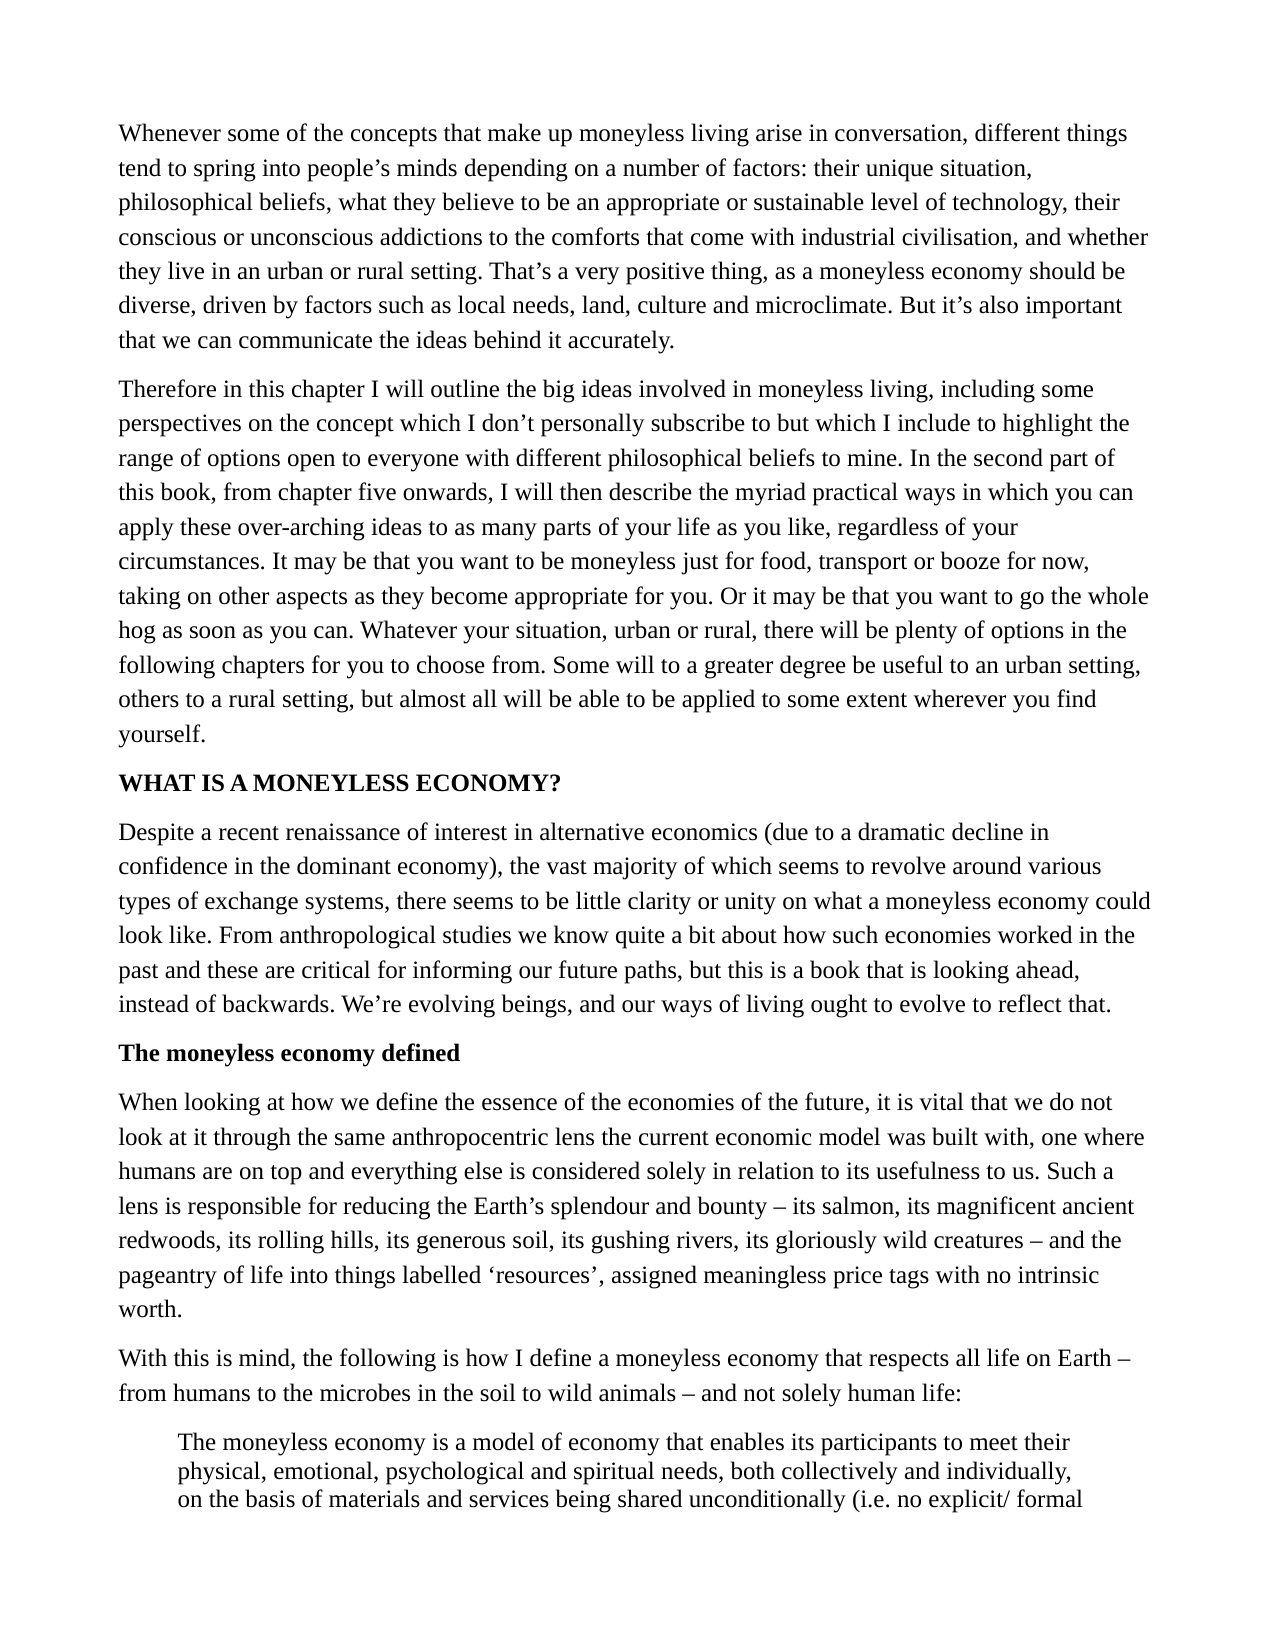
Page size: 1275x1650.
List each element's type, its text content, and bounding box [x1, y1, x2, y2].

text Despite a recent renaissance of interest in alternative economics (due to a dramatic decline in confidence in the dominant economy), the vast majority of which seems to revolve around various types of exchange systems, there seems to be little clarity or unity on what a moneyless economy could look like. From anthropological studies we know quite a bit about how such economies worked in the past and these are critical for informing our future paths, but this is a book that is looking ahead, instead of backwards. We’re evolving beings, and our ways of living ought to evolve to reflect that. [118, 817, 1157, 1018]
text Therefore in this chapter I will outline the big ideas involved in moneyless living, including some perspectives on the concept which I don’t personally subscribe to but which I include to highlight the range of options open to everyone with different philosophical beliefs to mine. In the second part of this book, from chapter five onwards, I will then describe the myriad practical ways in which you can apply these over-arching ideas to as many parts of your life as you like, regardless of your circumstances. It may be that you want to be moneyless just for food, transport or booze for now, taking on other aspects as they become appropriate for you. Or it may be that you want to go the whole hog as soon as you can. Whatever your situation, urban or rural, there will be plenty of options in the following chapters for you to choose from. Some will to a greater degree be useful to an urban setting, others to a rural setting, but almost all will be able to be applied to some extent wherever you find yourself. [118, 374, 1157, 748]
text When looking at how we define the essence of the economies of the future, it is vital that we do not look at it through the same anthropocentric lens the current economic model was built with, one where humans are on top and everything else is considered solely in relation to its usefulness to us. Such a lens is responsible for reducing the Earth’s splendour and bounty – its salmon, its magnificent ancient redwoods, its rolling hills, its generous soil, its gushing rivers, its gloriously wild creatures – and the pageantry of life into things labelled ‘resources’, assigned meaningless price tags with no intrinsic worth. [118, 1087, 1157, 1323]
text The moneyless economy defined [118, 1038, 1157, 1067]
text With this is mind, the following is how I define a moneyless economy that respects all life on Earth – from humans to the microbes in the soil to wild animals – and not solely human life: [118, 1343, 1157, 1407]
text Whenever some of the concepts that make up moneyless living arise in conversation, different things tend to spring into people’s minds depending on a number of factors: their unique situation, philosophical beliefs, what they believe to be an appropriate or sustainable level of technology, their conscious or unconscious addictions to the comforts that come with industrial civilisation, and whether they live in an urban or rural setting. That’s a very positive thing, as a moneyless economy should be diverse, driven by factors such as local needs, land, culture and microclimate. But it’s also important that we can communicate the ideas behind it accurately. [118, 118, 1157, 354]
text WHAT IS A MONEYLESS ECONOMY? [118, 768, 1157, 797]
text The moneyless economy is a model of economy that enables its participants to meet their physical, emotional, psychological and spiritual needs, both collectively and individually, on the basis of materials and services being shared unconditionally (i.e. no explicit/ formal [177, 1427, 1098, 1513]
